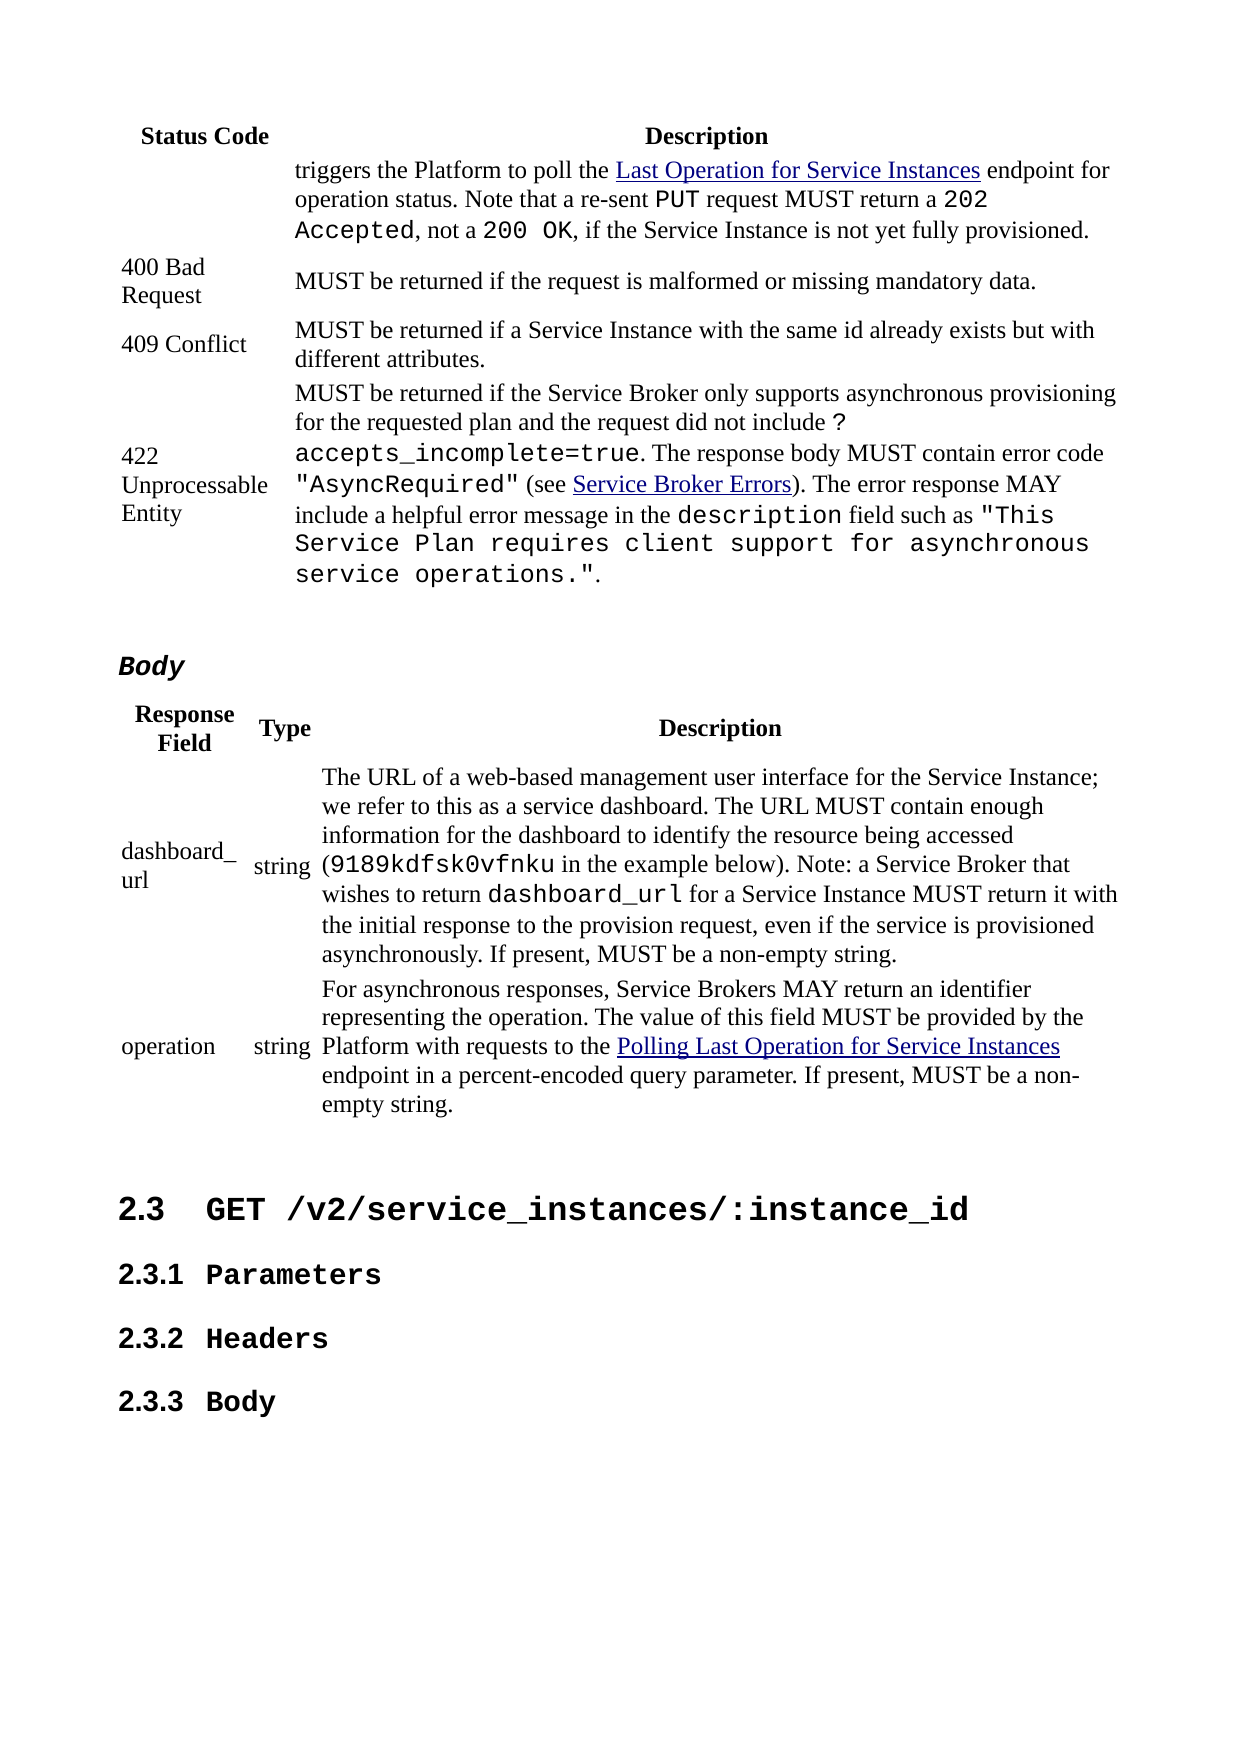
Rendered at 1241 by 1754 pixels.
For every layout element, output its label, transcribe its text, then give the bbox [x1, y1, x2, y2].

table_header Description [292, 118, 1122, 153]
table_cell [118, 153, 292, 249]
table_cell string [251, 971, 319, 1120]
subtitle Body [118, 652, 1122, 684]
subtitle GET /v2/service_instances/:instance_id [118, 1188, 1122, 1230]
table_header Status Code [118, 118, 292, 153]
table_header Type [251, 696, 319, 759]
table_header Response Field [118, 696, 251, 759]
subtitle Parameters [118, 1257, 1122, 1293]
table_cell operation [118, 971, 251, 1120]
table_cell The URL of a web-based management user interface for the Service Instance; we refer to this as a service dashboard. The URL MUST contain enough information for the dashboard to identify the resource being accessed (9189kdfsk0vfnku in the example below). Note: a Service Broker that wishes to return dashboard_url for a Service Instance MUST return it with the initial response to the provision request, even if the service is provisioned asynchronously. If present, MUST be a non-empty string. [319, 760, 1122, 971]
table_cell MUST be returned if the request is malformed or missing mandatory data. [292, 249, 1122, 312]
subtitle Body [118, 1384, 1122, 1420]
subtitle Headers [118, 1321, 1122, 1357]
table_header Description [319, 696, 1122, 759]
table_cell 409 Conflict [118, 312, 292, 376]
table_cell MUST be returned if a Service Instance with the same id already exists but with different attributes. [292, 312, 1122, 376]
table_cell string [251, 760, 319, 971]
table_cell 422 Unprocessable Entity [118, 376, 292, 593]
table_cell 400 Bad Request [118, 249, 292, 312]
table_cell MUST be returned if the Service Broker only supports asynchronous provisioning for the requested plan and the request did not include ?accepts_incomplete=true. The response body MUST contain error code "AsyncRequired" (see Service Broker Errors). The error response MAY include a helpful error message in the description field such as "This Service Plan requires client support for asynchronous service operations.". [292, 376, 1122, 593]
table_cell triggers the Platform to poll the Last Operation for Service Instances endpoint for operation status. Note that a re-sent PUT request MUST return a 202 Accepted, not a 200 OK, if the Service Instance is not yet fully provisioned. [292, 153, 1122, 249]
table_cell dashboard_url [118, 760, 251, 971]
table_cell For asynchronous responses, Service Brokers MAY return an identifier representing the operation. The value of this field MUST be provided by the Platform with requests to the Polling Last Operation for Service Instances endpoint in a percent-encoded query parameter. If present, MUST be a non-empty string. [319, 971, 1122, 1120]
